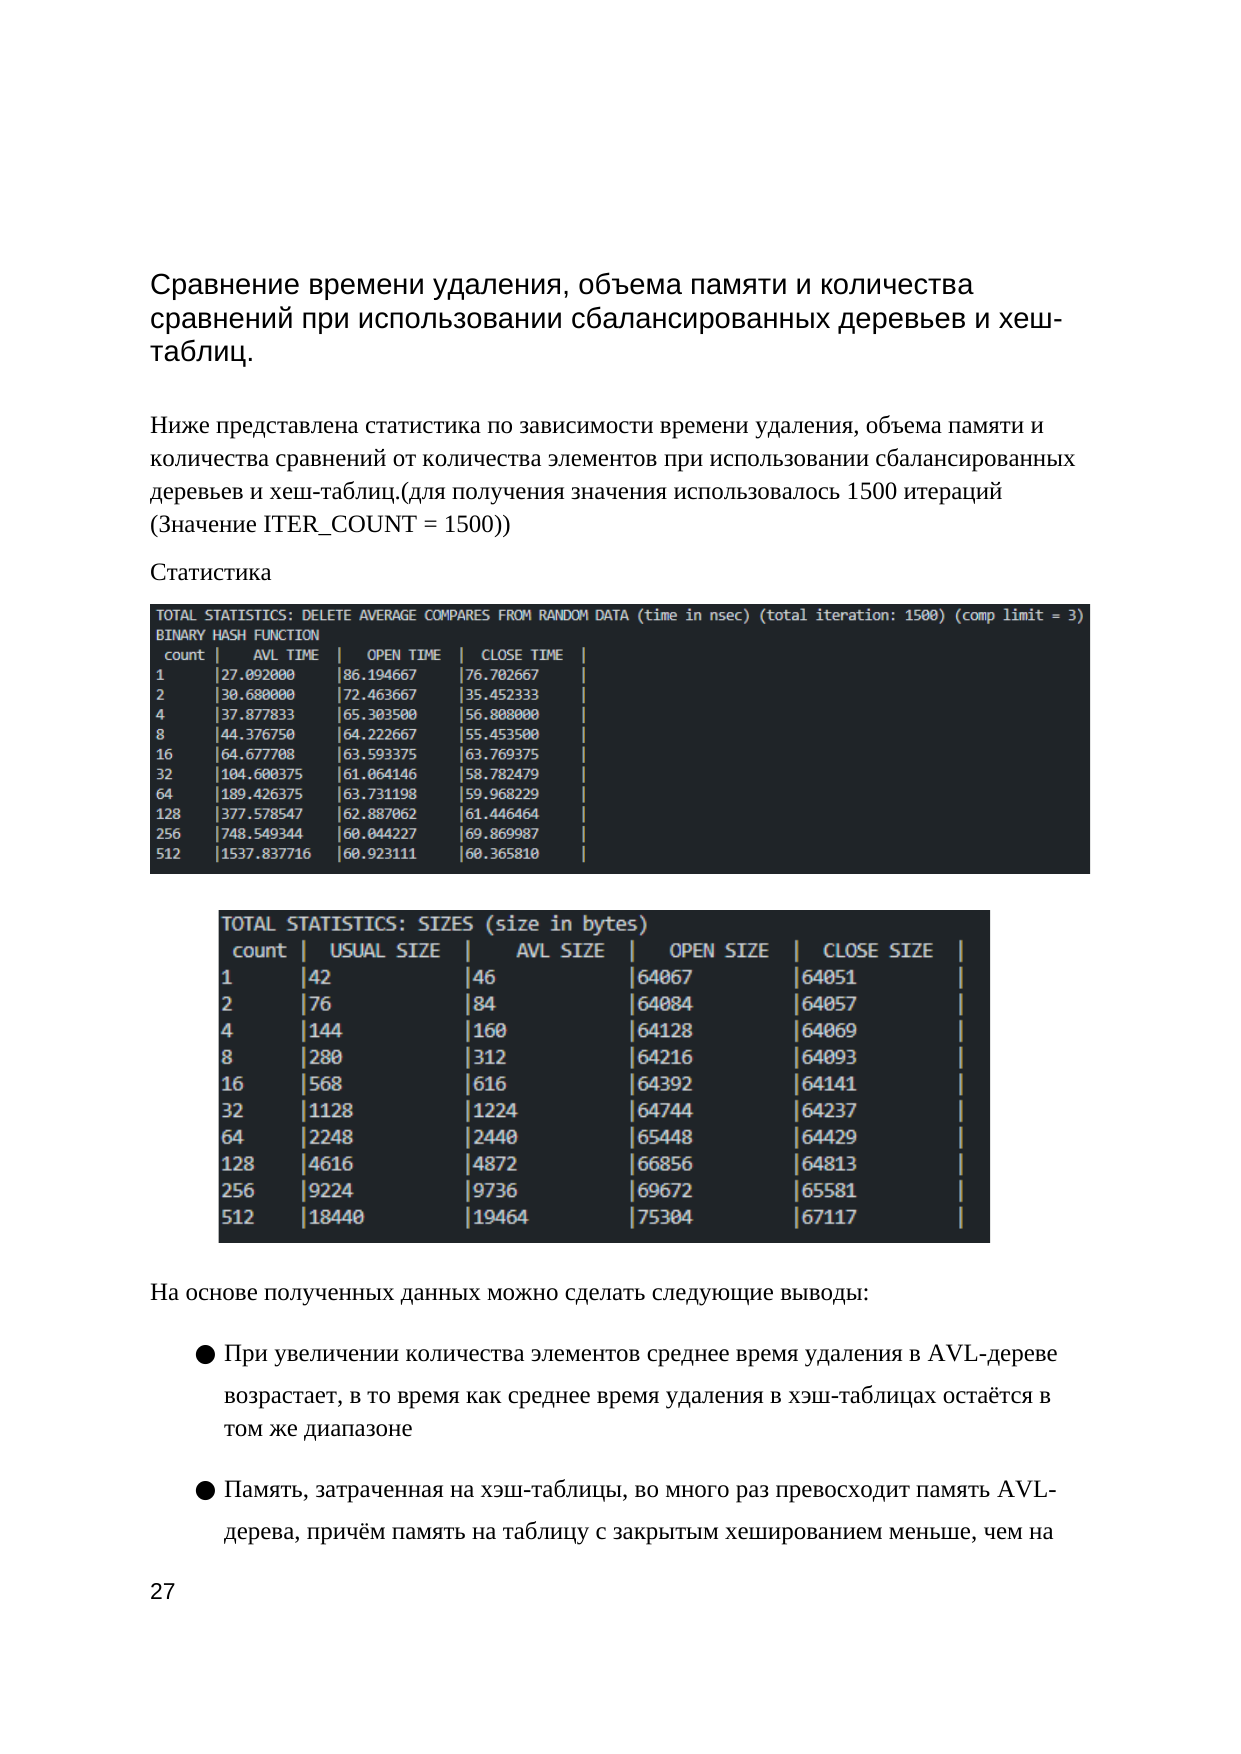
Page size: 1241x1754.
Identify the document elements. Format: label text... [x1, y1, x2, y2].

picture [218, 910, 991, 1243]
list Память, затраченная на хэш-таблицы, во много раз превосходит память AVL-дерева, причём память на таблицу с закрытым хешированием меньше, чем на [194, 1461, 1090, 1545]
text Ниже представлена статистика по зависимости времени удаления, объема памяти и количества сравнений от количества элементов при использовании сбалансированных деревьев и хеш-таблиц.(для получения значения использовалось 1500 итераций (Значение ITER_COUNT = 1500)) [150, 410, 1090, 538]
text На основе полученных данных можно сделать следующие выводы: [150, 1277, 1090, 1306]
subtitle Сравнение времени удаления, объема памяти и количества сравнений при использовании сбалансированных деревьев и хеш-таблиц. [150, 267, 1090, 368]
text Статистика [150, 557, 1090, 586]
picture [150, 604, 1091, 874]
list При увеличении количества элементов среднее время удаления в AVL-дереве возрастает, в то время как среднее время удаления в хэш-таблицах остаётся в том же диапазоне [194, 1325, 1090, 1442]
